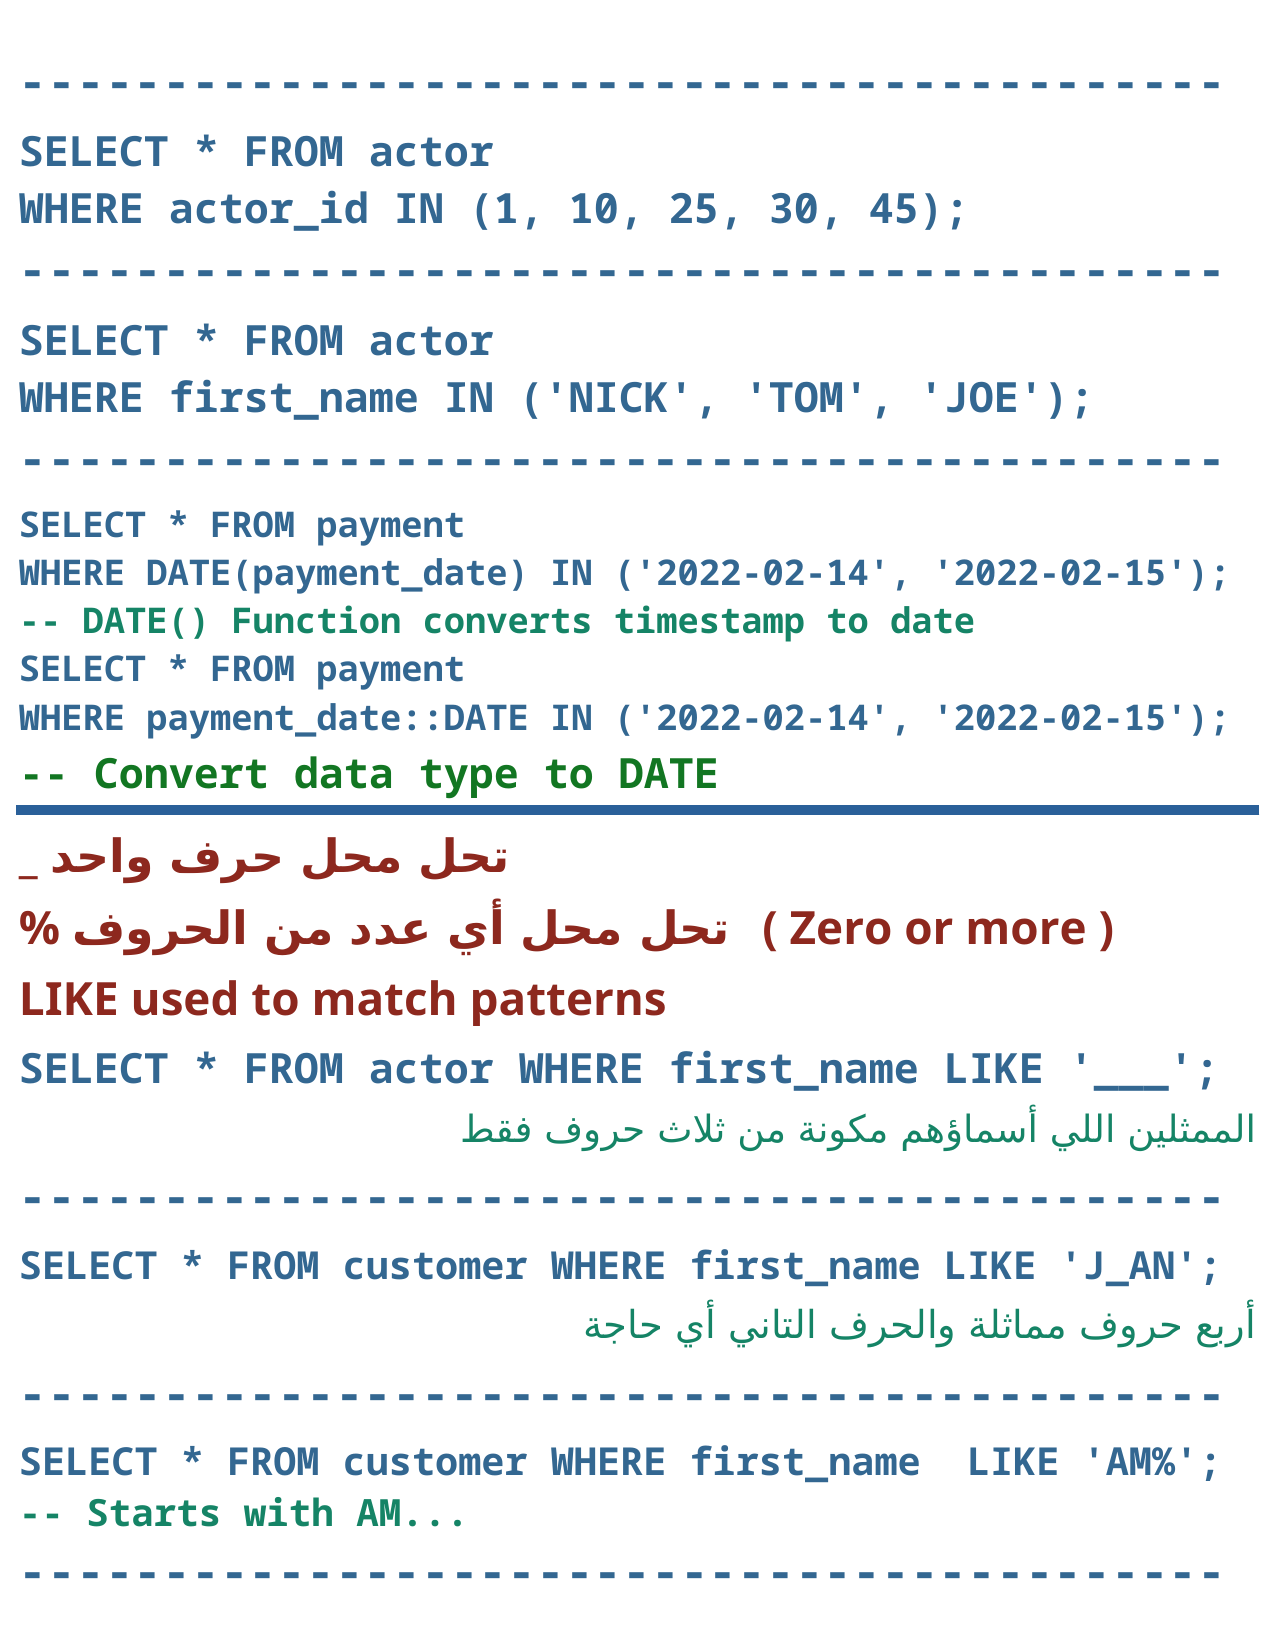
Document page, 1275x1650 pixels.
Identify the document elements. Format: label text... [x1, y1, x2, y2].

text ------------------------------------------ [19, 1163, 1256, 1228]
text -- Starts with AM... [19, 1487, 1256, 1538]
text SELECT * FROM actor WHERE first_name LIKE '___'; [19, 1038, 1256, 1095]
text SELECT * FROM payment [19, 644, 1256, 692]
text SELECT * FROM customer WHERE first_name LIKE 'AM%'; [19, 1434, 1256, 1487]
text ------------------------------------------ [19, 1538, 1256, 1603]
text % تحل محل أي عدد من الحروف ( Zero or more ) [19, 895, 1256, 958]
text ------------------------------------------ [19, 424, 1256, 489]
text SELECT * FROM actor [19, 122, 1256, 179]
text -- DATE() Function converts timestamp to date [19, 596, 1256, 644]
text WHERE first_name IN ('NICK', 'TOM', 'JOE'); [19, 367, 1256, 424]
text ------------------------------------------ [19, 1359, 1256, 1424]
text WHERE DATE(payment_date) IN ('2022-02-14', '2022-02-15'); [19, 547, 1256, 596]
text WHERE payment_date::DATE IN ('2022-02-14', '2022-02-15'); [19, 692, 1256, 740]
text SELECT * FROM customer WHERE first_name LIKE 'J_AN'; [19, 1238, 1256, 1290]
text ------------------------------------------ [19, 236, 1256, 301]
text ------------------------------------------ [19, 47, 1256, 112]
text أربع حروف مماثلة والحرف التاني أي حاجة [19, 1302, 1256, 1347]
text SELECT * FROM payment [19, 499, 1256, 547]
text الممثلين اللي أسماؤهم مكونة من ثلاث حروف فقط [19, 1107, 1256, 1151]
text SELECT * FROM actor [19, 311, 1256, 367]
text WHERE actor_id IN (1, 10, 25, 30, 45); [19, 179, 1256, 236]
text _ تحل محل حرف واحد [19, 823, 1256, 886]
text LIKE used to match patterns [19, 967, 1256, 1029]
text -- Convert data type to DATE [16, 740, 1259, 805]
